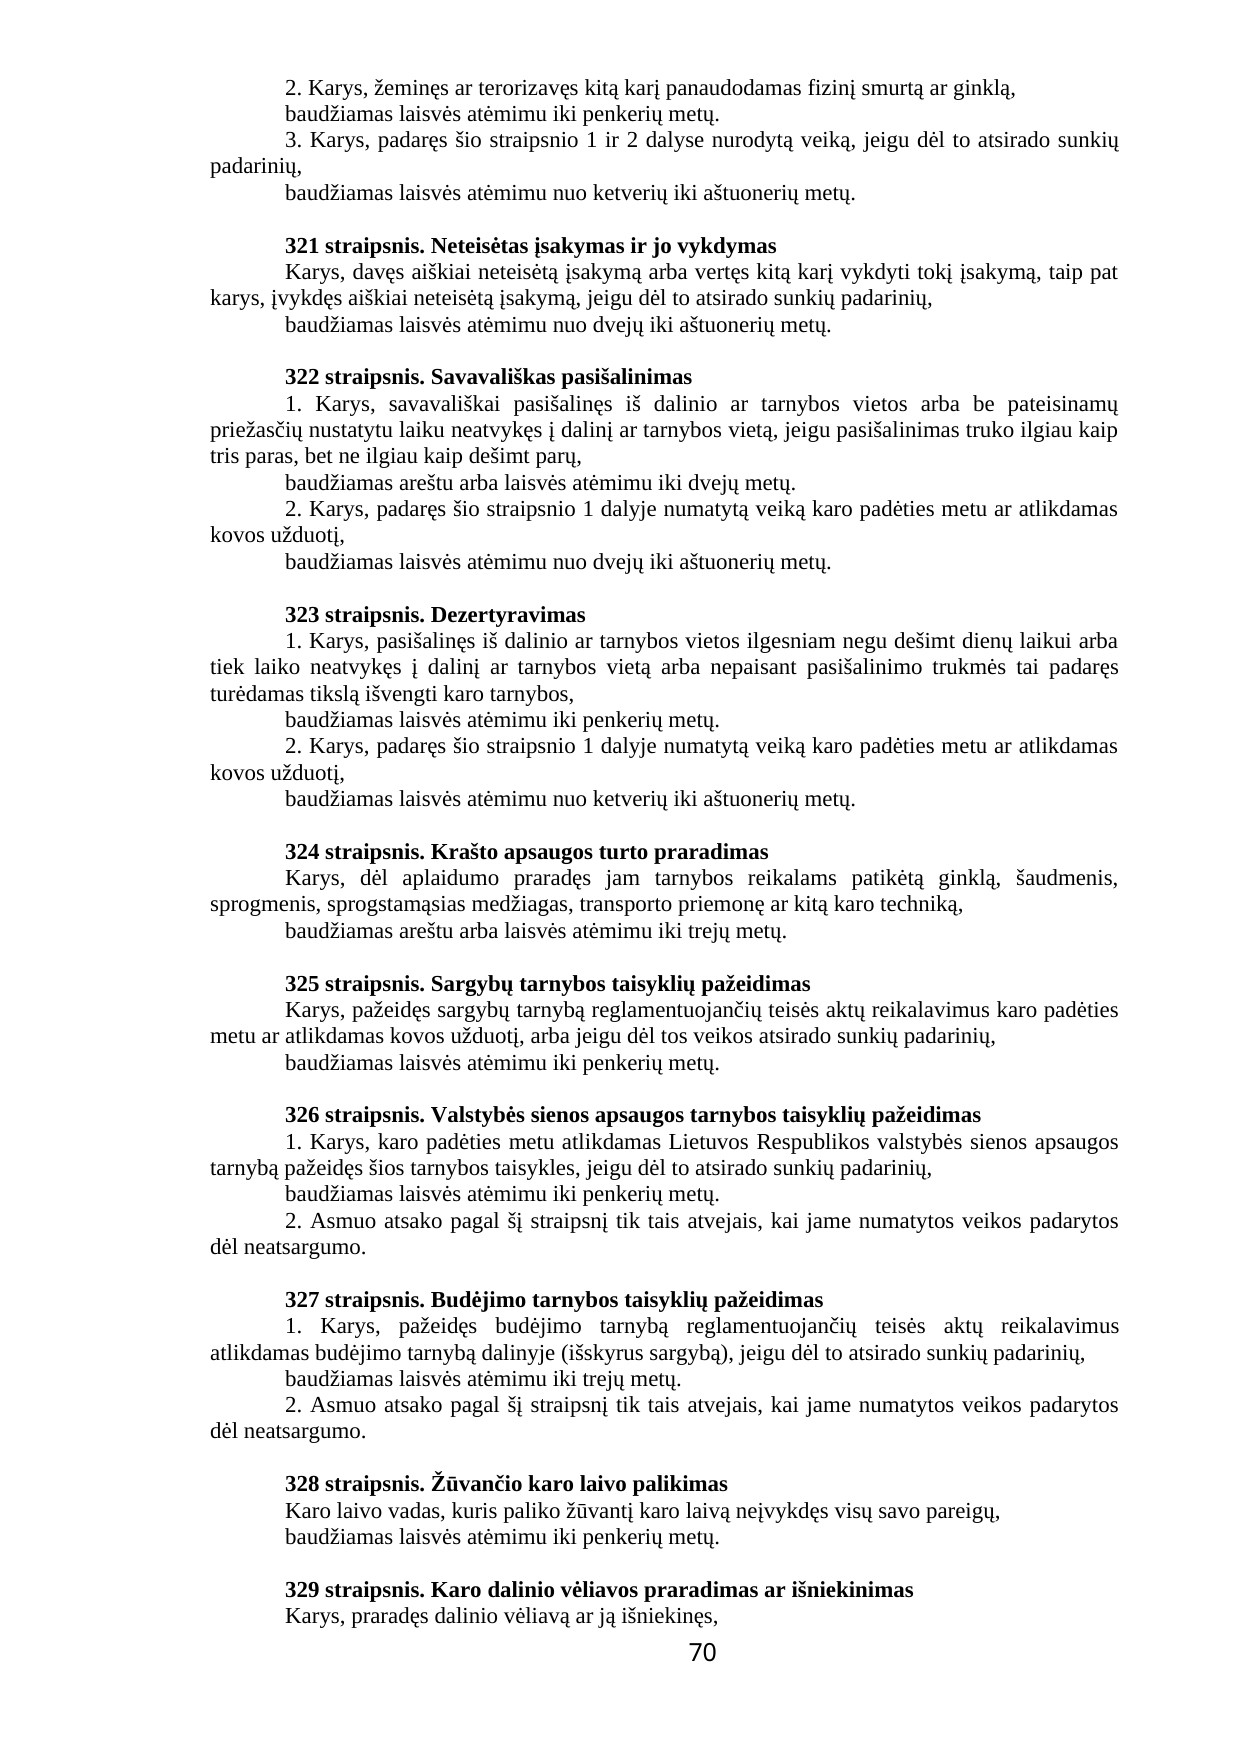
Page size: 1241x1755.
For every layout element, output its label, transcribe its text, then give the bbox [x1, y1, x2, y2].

text 326 straipsnis. Valstybės sienos apsaugos tarnybos taisyklių pažeidimas [210, 1101, 1120, 1128]
text 2. Karys, žeminęs ar terorizavęs kitą karį panaudodamas fizinį smurtą ar ginklą, [210, 73, 1120, 100]
text baudžiamas laisvės atėmimu nuo ketverių iki aštuonerių metų. [210, 785, 1120, 811]
text 324 straipsnis. Krašto apsaugos turto praradimas [210, 838, 1120, 864]
text baudžiamas laisvės atėmimu nuo dvejų iki aštuonerių metų. [210, 311, 1120, 337]
text 328 straipsnis. Žūvančio karo laivo palikimas [210, 1470, 1120, 1497]
text Karys, dėl aplaidumo praradęs jam tarnybos reikalams patikėtą ginklą, šaudmenis, sprogmenis, sprogstamąsias medžiagas, transporto priemonę ar kitą karo techniką, [210, 864, 1120, 917]
text 322 straipsnis. Savavališkas pasišalinimas [210, 363, 1120, 390]
text baudžiamas laisvės atėmimu iki penkerių metų. [210, 1523, 1120, 1549]
text 1. Karys, savavališkai pasišalinęs iš dalinio ar tarnybos vietos arba be pateisinamų priežasčių nustatytu laiku neatvykęs į dalinį ar tarnybos vietą, jeigu pasišalinimas truko ilgiau kaip tris paras, bet ne ilgiau kaip dešimt parų, [210, 390, 1120, 469]
text baudžiamas laisvės atėmimu iki penkerių metų. [210, 1180, 1120, 1207]
text 2. Karys, padaręs šio straipsnio 1 dalyje numatytą veiką karo padėties metu ar atlikdamas kovos užduotį, [210, 732, 1120, 785]
text Karys, pažeidęs sargybų tarnybą reglamentuojančių teisės aktų reikalavimus karo padėties metu ar atlikdamas kovos užduotį, arba jeigu dėl tos veikos atsirado sunkių padarinių, [210, 996, 1120, 1049]
text Karys, praradęs dalinio vėliavą ar ją išniekinęs, [210, 1602, 1120, 1628]
text baudžiamas laisvės atėmimu nuo ketverių iki aštuonerių metų. [210, 179, 1120, 205]
text 1. Karys, pažeidęs budėjimo tarnybą reglamentuojančių teisės aktų reikalavimus atlikdamas budėjimo tarnybą dalinyje (išskyrus sargybą), jeigu dėl to atsirado sunkių padarinių, [210, 1312, 1120, 1365]
text baudžiamas laisvės atėmimu iki trejų metų. [210, 1365, 1120, 1391]
text baudžiamas laisvės atėmimu iki penkerių metų. [210, 100, 1120, 126]
text 325 straipsnis. Sargybų tarnybos taisyklių pažeidimas [210, 969, 1120, 996]
text 321 straipsnis. Neteisėtas įsakymas ir jo vykdymas [210, 232, 1120, 258]
text 327 straipsnis. Budėjimo tarnybos taisyklių pažeidimas [210, 1286, 1120, 1312]
text baudžiamas laisvės atėmimu iki penkerių metų. [210, 706, 1120, 732]
text baudžiamas laisvės atėmimu nuo dvejų iki aštuonerių metų. [210, 548, 1120, 574]
text 329 straipsnis. Karo dalinio vėliavos praradimas ar išniekinimas [210, 1576, 1120, 1602]
text baudžiamas areštu arba laisvės atėmimu iki dvejų metų. [210, 469, 1120, 495]
text 323 straipsnis. Dezertyravimas [210, 601, 1120, 627]
text 2. Karys, padaręs šio straipsnio 1 dalyje numatytą veiką karo padėties metu ar atlikdamas kovos užduotį, [210, 495, 1120, 548]
text 2. Asmuo atsako pagal šį straipsnį tik tais atvejais, kai jame numatytos veikos padarytos dėl neatsargumo. [210, 1207, 1120, 1259]
text baudžiamas areštu arba laisvės atėmimu iki trejų metų. [210, 917, 1120, 943]
text 2. Asmuo atsako pagal šį straipsnį tik tais atvejais, kai jame numatytos veikos padarytos dėl neatsargumo. [210, 1391, 1120, 1444]
text Karo laivo vadas, kuris paliko žūvantį karo laivą neįvykdęs visų savo pareigų, [210, 1497, 1120, 1523]
text 1. Karys, karo padėties metu atlikdamas Lietuvos Respublikos valstybės sienos apsaugos tarnybą pažeidęs šios tarnybos taisykles, jeigu dėl to atsirado sunkių padarinių, [210, 1128, 1120, 1180]
text 3. Karys, padaręs šio straipsnio 1 ir 2 dalyse nurodytą veiką, jeigu dėl to atsirado sunkių padarinių, [210, 126, 1120, 179]
text 1. Karys, pasišalinęs iš dalinio ar tarnybos vietos ilgesniam negu dešimt dienų laikui arba tiek laiko neatvykęs į dalinį ar tarnybos vietą arba nepaisant pasišalinimo trukmės tai padaręs turėdamas tikslą išvengti karo tarnybos, [210, 627, 1120, 706]
text baudžiamas laisvės atėmimu iki penkerių metų. [210, 1049, 1120, 1075]
text Karys, davęs aiškiai neteisėtą įsakymą arba vertęs kitą karį vykdyti tokį įsakymą, taip pat karys, įvykdęs aiškiai neteisėtą įsakymą, jeigu dėl to atsirado sunkių padarinių, [210, 258, 1120, 311]
